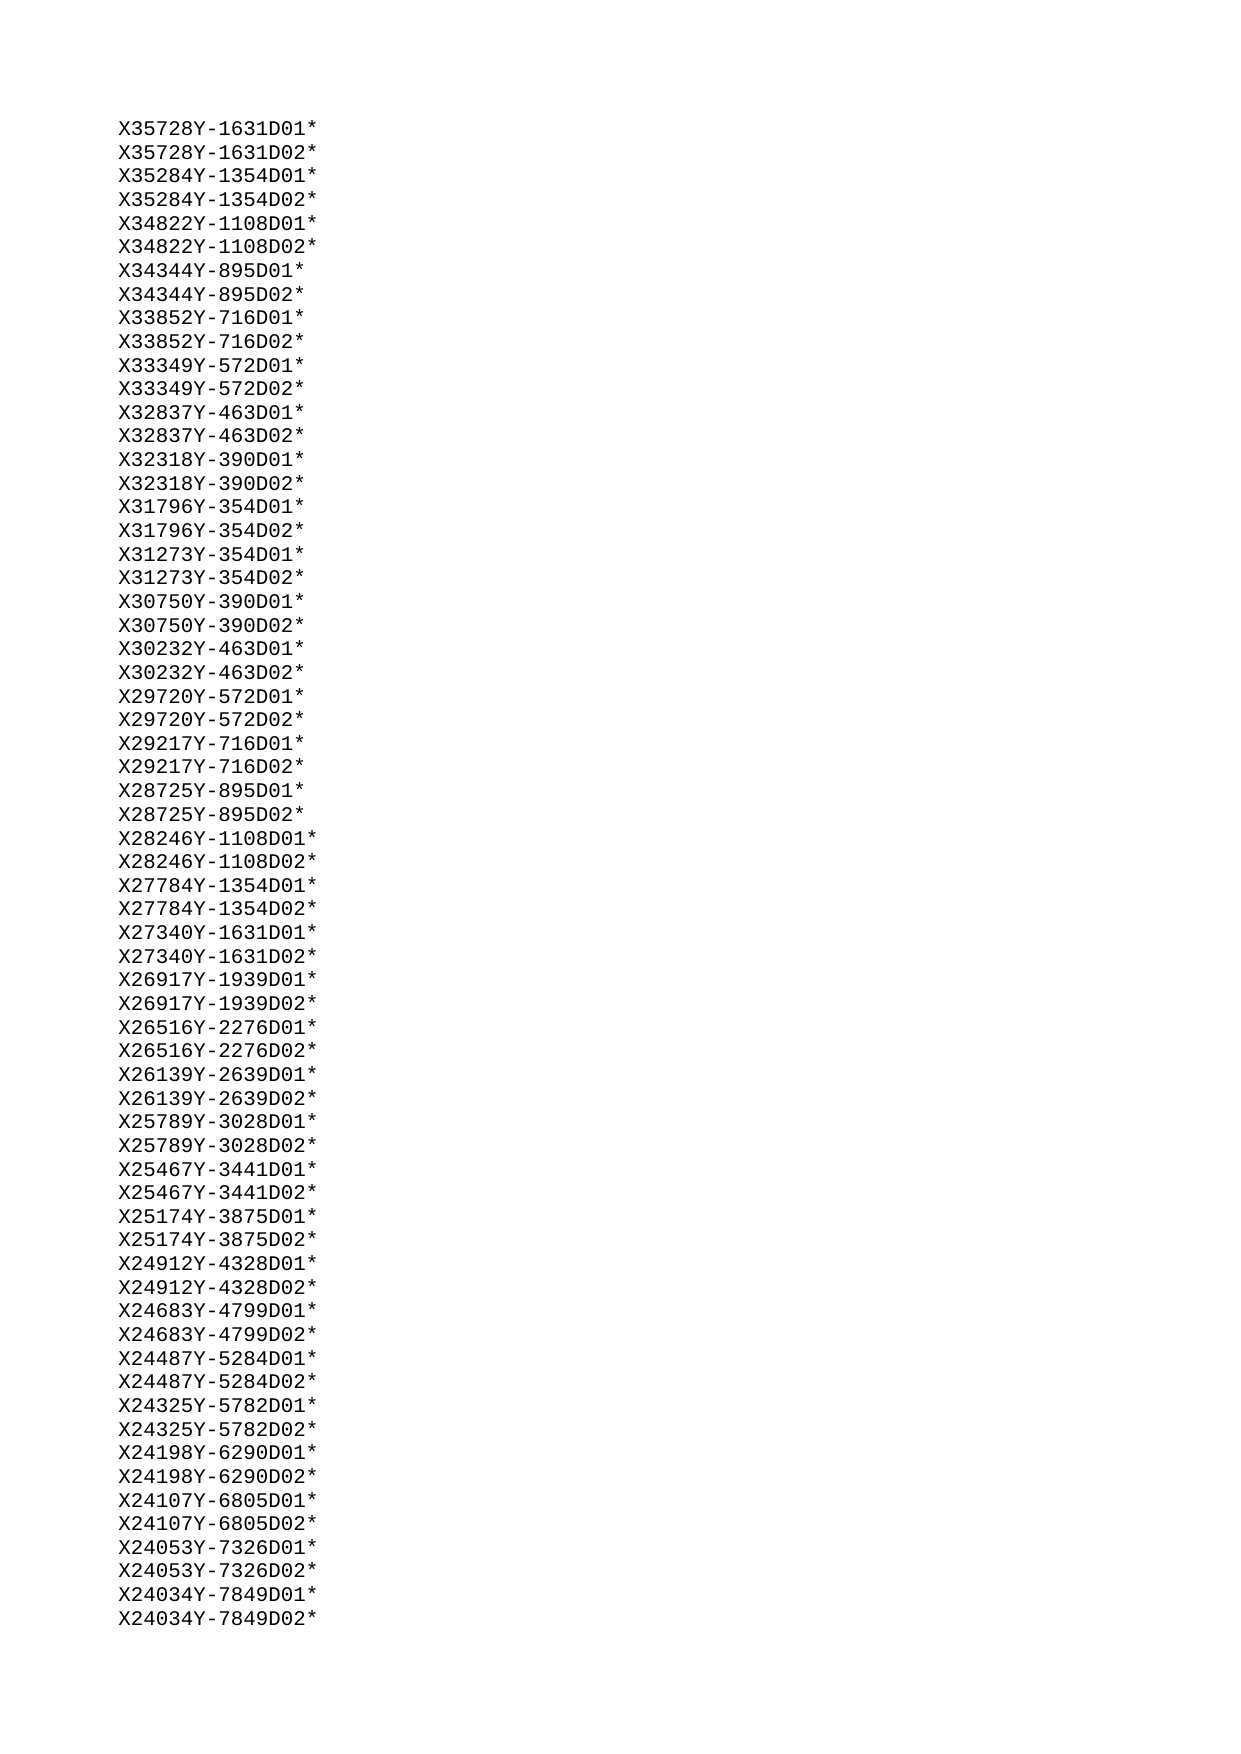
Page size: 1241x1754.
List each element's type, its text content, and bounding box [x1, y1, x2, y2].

text X24912Y-4328D01* [118, 1253, 1122, 1277]
text X24034Y-7849D02* [118, 1608, 1122, 1631]
text X35284Y-1354D01* [118, 165, 1122, 189]
text X26516Y-2276D01* [118, 1017, 1122, 1040]
text X28246Y-1108D01* [118, 827, 1122, 851]
text X24487Y-5284D02* [118, 1371, 1122, 1395]
text X24198Y-6290D01* [118, 1442, 1122, 1466]
text X34822Y-1108D01* [118, 213, 1122, 236]
text X27340Y-1631D01* [118, 922, 1122, 946]
text X33349Y-572D01* [118, 354, 1122, 378]
text X30750Y-390D01* [118, 591, 1122, 615]
text X24912Y-4328D02* [118, 1277, 1122, 1300]
text X31796Y-354D01* [118, 496, 1122, 520]
text X33852Y-716D01* [118, 307, 1122, 331]
text X34344Y-895D01* [118, 260, 1122, 284]
text X30750Y-390D02* [118, 615, 1122, 638]
text X29217Y-716D02* [118, 757, 1122, 780]
text X28725Y-895D02* [118, 804, 1122, 827]
text X28246Y-1108D02* [118, 851, 1122, 875]
text X29720Y-572D02* [118, 709, 1122, 733]
text X25789Y-3028D02* [118, 1135, 1122, 1158]
text X24325Y-5782D01* [118, 1395, 1122, 1419]
text X25174Y-3875D02* [118, 1229, 1122, 1253]
text X25789Y-3028D01* [118, 1111, 1122, 1135]
text X29720Y-572D01* [118, 686, 1122, 709]
text X26917Y-1939D01* [118, 969, 1122, 993]
text X34344Y-895D02* [118, 284, 1122, 307]
text X24683Y-4799D01* [118, 1300, 1122, 1324]
text X25467Y-3441D01* [118, 1158, 1122, 1182]
text X32837Y-463D02* [118, 426, 1122, 449]
text X26139Y-2639D02* [118, 1088, 1122, 1111]
text X32837Y-463D01* [118, 402, 1122, 426]
text X35728Y-1631D01* [118, 118, 1122, 142]
text X35728Y-1631D02* [118, 142, 1122, 165]
text X25174Y-3875D01* [118, 1206, 1122, 1229]
text X24107Y-6805D02* [118, 1513, 1122, 1537]
text X24683Y-4799D02* [118, 1324, 1122, 1348]
text X29217Y-716D01* [118, 733, 1122, 757]
text X24053Y-7326D01* [118, 1537, 1122, 1561]
text X30232Y-463D02* [118, 662, 1122, 686]
text X31273Y-354D02* [118, 567, 1122, 591]
text X28725Y-895D01* [118, 780, 1122, 804]
text X30232Y-463D01* [118, 638, 1122, 662]
text X32318Y-390D01* [118, 449, 1122, 473]
text X27784Y-1354D01* [118, 875, 1122, 898]
text X31796Y-354D02* [118, 520, 1122, 544]
text X24198Y-6290D02* [118, 1466, 1122, 1489]
text X25467Y-3441D02* [118, 1182, 1122, 1206]
text X24053Y-7326D02* [118, 1561, 1122, 1584]
text X26917Y-1939D02* [118, 993, 1122, 1017]
text X24325Y-5782D02* [118, 1419, 1122, 1442]
text X26516Y-2276D02* [118, 1040, 1122, 1064]
text X33349Y-572D02* [118, 378, 1122, 402]
text X24487Y-5284D01* [118, 1348, 1122, 1371]
text X24107Y-6805D01* [118, 1489, 1122, 1513]
text X26139Y-2639D01* [118, 1064, 1122, 1088]
text X34822Y-1108D02* [118, 236, 1122, 260]
text X35284Y-1354D02* [118, 189, 1122, 213]
text X31273Y-354D01* [118, 544, 1122, 567]
text X24034Y-7849D01* [118, 1584, 1122, 1608]
text X32318Y-390D02* [118, 473, 1122, 496]
text X27340Y-1631D02* [118, 946, 1122, 969]
text X33852Y-716D02* [118, 331, 1122, 354]
text X27784Y-1354D02* [118, 898, 1122, 922]
